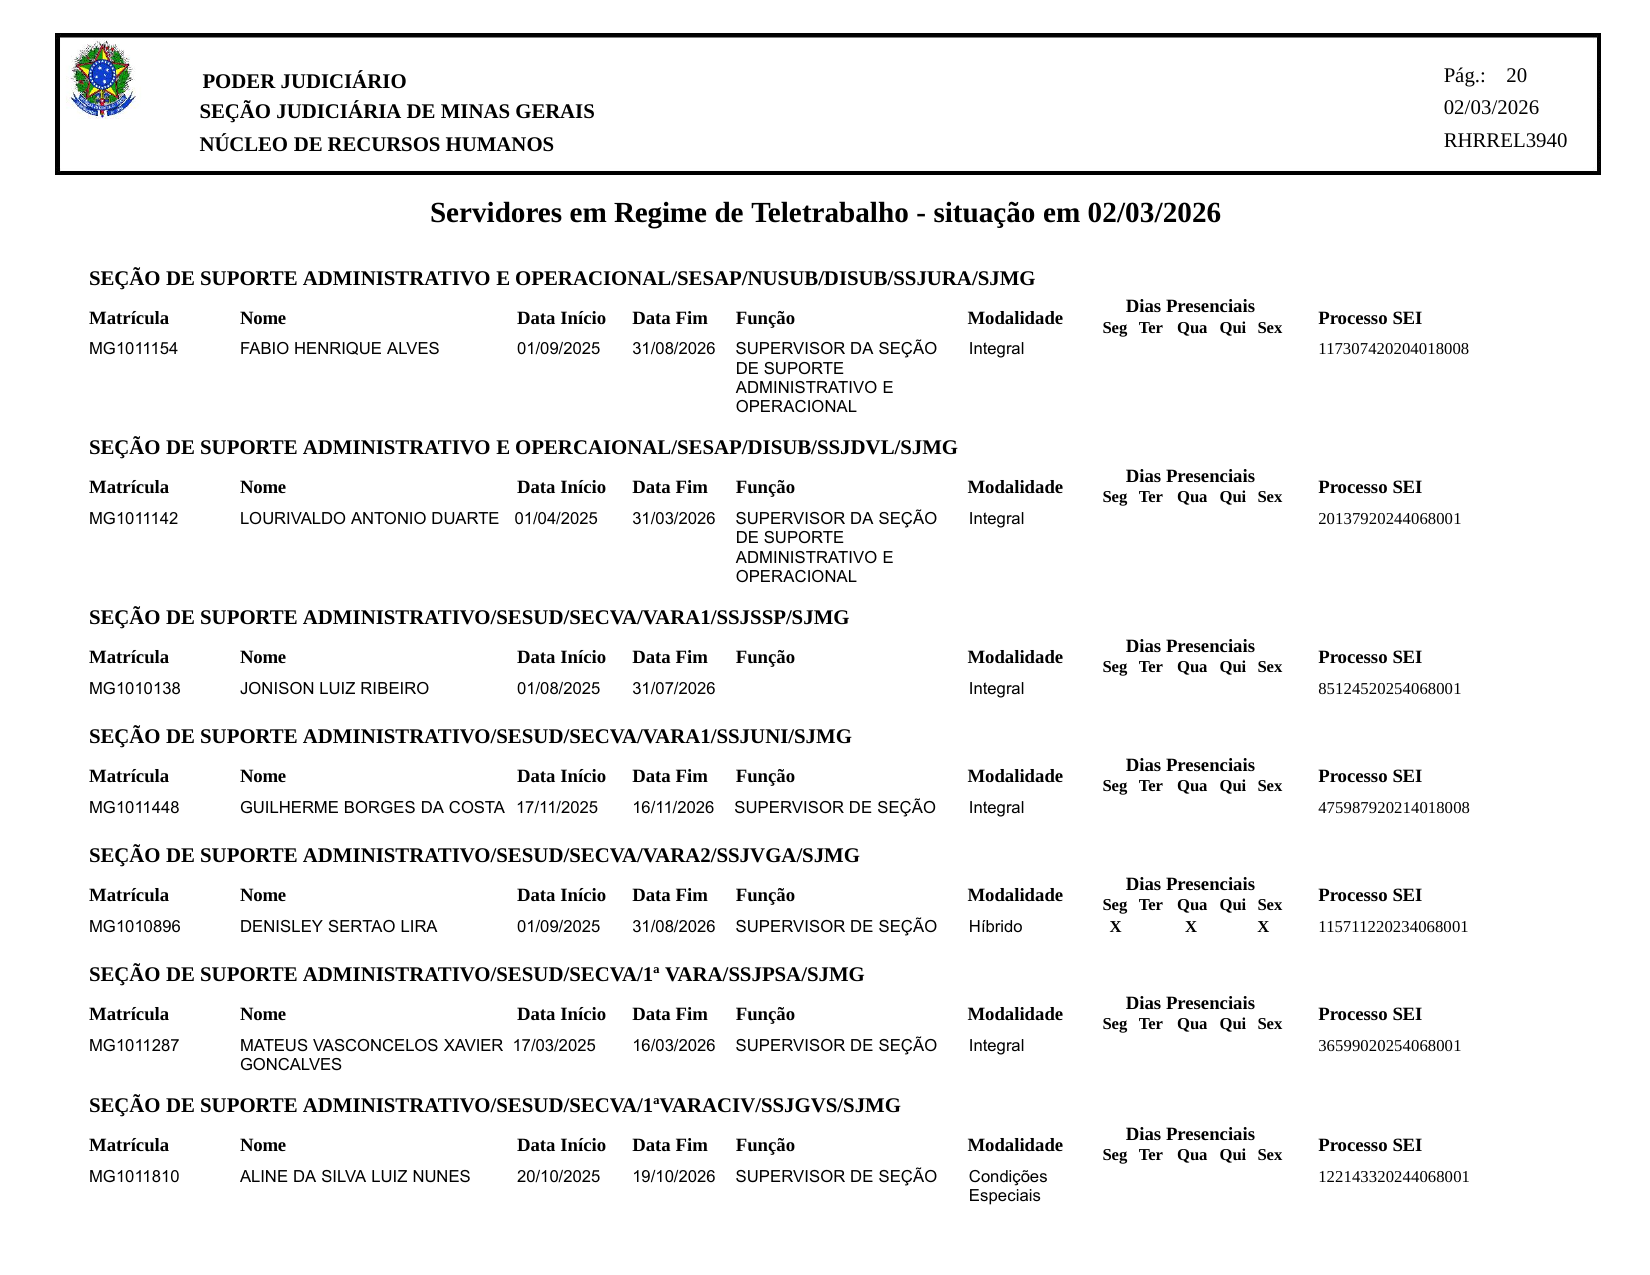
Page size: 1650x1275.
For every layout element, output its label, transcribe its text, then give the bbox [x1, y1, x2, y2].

text 19/10/2026 SUPERVISOR DE SEÇÃO [632, 1167, 962, 1186]
text Dias Presenciais [1126, 755, 1274, 776]
text DE SUPORTE [736, 529, 962, 548]
text OPERACIONAL [736, 567, 919, 586]
text Função [736, 766, 804, 787]
text Data Fim [632, 1003, 719, 1024]
text Qui Sex [1219, 1014, 1291, 1033]
text Qua [1177, 777, 1214, 795]
text Modalidade [967, 1003, 1078, 1024]
text Qui Sex [1219, 318, 1291, 337]
text Data Fim [632, 477, 719, 498]
text Modalidade [967, 885, 1078, 905]
picture [56, 34, 1600, 174]
text 01/08/2025 [517, 680, 625, 698]
text MG1011154 [89, 340, 206, 359]
text Seg Ter [1102, 1146, 1174, 1164]
text 31/03/2026 SUPERVISOR DA SEÇÃO [632, 510, 962, 528]
text Matrícula [89, 766, 181, 787]
text Nome [240, 1135, 294, 1156]
text Dias Presenciais [1126, 1124, 1274, 1144]
text MG1011142 [89, 510, 206, 528]
text Servidores em Regime de Teletrabalho - situação em 02/03/2026 [430, 196, 1247, 229]
text Data Fim [632, 1135, 719, 1156]
text Dias Presenciais [1126, 636, 1274, 657]
text Seg Ter [1102, 488, 1174, 507]
text Função [736, 1135, 804, 1156]
text Nome [240, 885, 294, 905]
text SEÇÃO DE SUPORTE ADMINISTRATIVO E OPERCAIONAL/SESAP/DISUB/SSJDVL/SJMG [89, 436, 984, 459]
text Processo SEI [1318, 885, 1438, 906]
text Híbrido [969, 917, 1047, 936]
text Modalidade [967, 477, 1078, 498]
text SEÇÃO DE SUPORTE ADMINISTRATIVO/SESUD/SECVA/1ª VARA/SSJPSA/SJMG [89, 963, 896, 986]
text MG1011287 [89, 1036, 206, 1055]
text Qua [1177, 1146, 1214, 1164]
text Processo SEI [1318, 477, 1438, 498]
text Qui Sex [1219, 658, 1291, 676]
text MATEUS VASCONCELOS XAVIER 17/03/2025 [240, 1036, 625, 1055]
text Processo SEI [1318, 1003, 1438, 1024]
text Data Início [517, 1003, 619, 1024]
text Qua [1177, 896, 1214, 914]
text Qui Sex [1219, 1146, 1291, 1164]
text X [1185, 918, 1203, 936]
text Dias Presenciais [1126, 296, 1274, 317]
text Processo SEI [1318, 647, 1438, 668]
text RHRREL3940 [1443, 129, 1592, 153]
text 31/07/2026 [632, 680, 741, 698]
text 475987920214018008 [1318, 799, 1494, 817]
text Condições [969, 1167, 1072, 1186]
text Pág.: 20 [1443, 64, 1592, 87]
text MG1010138 [89, 680, 206, 698]
text 20137920244068001 [1318, 510, 1486, 528]
text 122143320244068001 [1318, 1168, 1494, 1186]
text Matrícula [89, 647, 181, 668]
text X [1257, 918, 1275, 936]
text SEÇÃO DE SUPORTE ADMINISTRATIVO E OPERACIONAL/SESAP/NUSUB/DISUB/SSJURA/SJMG [89, 267, 1061, 289]
text Qua [1177, 658, 1214, 676]
text Modalidade [967, 307, 1078, 328]
text Nome [240, 766, 294, 787]
text Qui Sex [1219, 777, 1291, 795]
text SEÇÃO DE SUPORTE ADMINISTRATIVO/SESUD/SECVA/VARA1/SSJSSP/SJMG [89, 606, 881, 629]
text 16/11/2026 SUPERVISOR DE SEÇÃO [632, 798, 962, 817]
text DE SUPORTE [736, 359, 962, 378]
text Qua [1177, 1014, 1214, 1033]
text ADMINISTRATIVO E [736, 548, 919, 567]
text SEÇÃO DE SUPORTE ADMINISTRATIVO/SESUD/SECVA/1ªVARACIV/SSJGVS/SJMG [89, 1094, 932, 1117]
text Matrícula [89, 885, 181, 905]
text Dias Presenciais [1126, 992, 1274, 1013]
text Função [736, 885, 804, 905]
text FABIO HENRIQUE ALVES [240, 340, 467, 359]
text Processo SEI [1318, 1135, 1438, 1156]
text Nome [240, 1003, 294, 1024]
text Data Início [517, 1135, 619, 1156]
text Data Fim [632, 766, 719, 787]
text Seg Ter [1102, 658, 1174, 676]
text Qua [1177, 318, 1214, 337]
text Dias Presenciais [1126, 874, 1274, 894]
text 2/03/2026 [1479, 96, 1592, 119]
text 01/09/2025 [517, 917, 625, 936]
text SEÇÃO JUDICIÁRIA DE MINAS GERAIS [199, 100, 619, 123]
text ALINE DA SILVA LUIZ NUNES [240, 1167, 498, 1186]
text GONCALVES [240, 1055, 625, 1074]
text Seg Ter [1102, 1014, 1174, 1033]
text Nome [240, 647, 294, 668]
text Seg Ter [1102, 777, 1174, 795]
text Data Início [517, 885, 619, 905]
text Integral [969, 798, 1049, 817]
text Nome [240, 477, 294, 498]
text 01/09/2025 [517, 340, 625, 359]
text DENISLEY SERTAO LIRA [240, 917, 463, 936]
text LOURIVALDO ANTONIO DUARTE 01/04/2025 [240, 510, 625, 528]
text X [1109, 918, 1128, 936]
text 117307420204018008 [1318, 340, 1494, 359]
text Matrícula [89, 1135, 181, 1156]
text 31/08/2026 SUPERVISOR DA SEÇÃO [632, 340, 962, 359]
text 31/08/2026 SUPERVISOR DE SEÇÃO [632, 917, 962, 936]
text 20/10/2025 [517, 1167, 625, 1186]
text 36599020254068001 [1318, 1036, 1486, 1055]
text Data Fim [632, 647, 719, 668]
text Integral [969, 680, 1049, 698]
text Função [736, 477, 804, 498]
text GUILHERME BORGES DA COSTA 17/11/2025 [240, 798, 625, 817]
text Processo SEI [1318, 307, 1438, 328]
text 115711220234068001 [1318, 918, 1494, 936]
text MG1011810 [89, 1167, 206, 1186]
text SEÇÃO DE SUPORTE ADMINISTRATIVO/SESUD/SECVA/VARA1/SSJUNI/SJMG [89, 725, 883, 748]
text Modalidade [967, 1135, 1078, 1156]
text Integral [969, 1036, 1049, 1055]
text Modalidade [967, 766, 1078, 787]
text Data Início [517, 307, 619, 328]
text Matrícula [89, 1003, 181, 1024]
text Processo SEI [1318, 766, 1438, 787]
text JONISON LUIZ RIBEIRO [240, 680, 454, 698]
text Modalidade [967, 647, 1078, 668]
text PODER JUDICIÁRIO [202, 70, 431, 93]
text NÚCLEO DE RECURSOS HUMANOS [199, 133, 580, 156]
text Data Início [517, 647, 619, 668]
text SEÇÃO DE SUPORTE ADMINISTRATIVO/SESUD/SECVA/VARA2/SSJVGA/SJMG [89, 844, 891, 867]
text Especiais [969, 1187, 1072, 1205]
text Seg Ter [1102, 896, 1174, 914]
text 85124520254068001 [1318, 680, 1486, 698]
text MG1011448 [89, 798, 206, 817]
text Função [736, 647, 804, 668]
text Seg Ter [1102, 318, 1174, 337]
text ADMINISTRATIVO E [736, 378, 919, 397]
text Função [736, 307, 804, 328]
text Data Fim [632, 307, 719, 328]
text Integral [969, 340, 1049, 359]
text Data Início [517, 477, 619, 498]
text Qua [1177, 488, 1214, 507]
text 16/03/2026 SUPERVISOR DE SEÇÃO [632, 1036, 962, 1055]
text Qui Sex [1219, 896, 1291, 914]
text Integral [969, 510, 1049, 528]
text Matrícula [89, 477, 181, 498]
text Qui Sex [1219, 488, 1291, 507]
text Data Fim [632, 885, 719, 905]
text Dias Presenciais [1126, 466, 1274, 487]
text MG1010896 [89, 917, 206, 936]
text Nome [240, 307, 294, 328]
text Data Início [517, 766, 619, 787]
text 0 [1443, 96, 1479, 119]
text OPERACIONAL [736, 398, 919, 416]
text Função [736, 1003, 804, 1024]
text Matrícula [89, 307, 181, 328]
